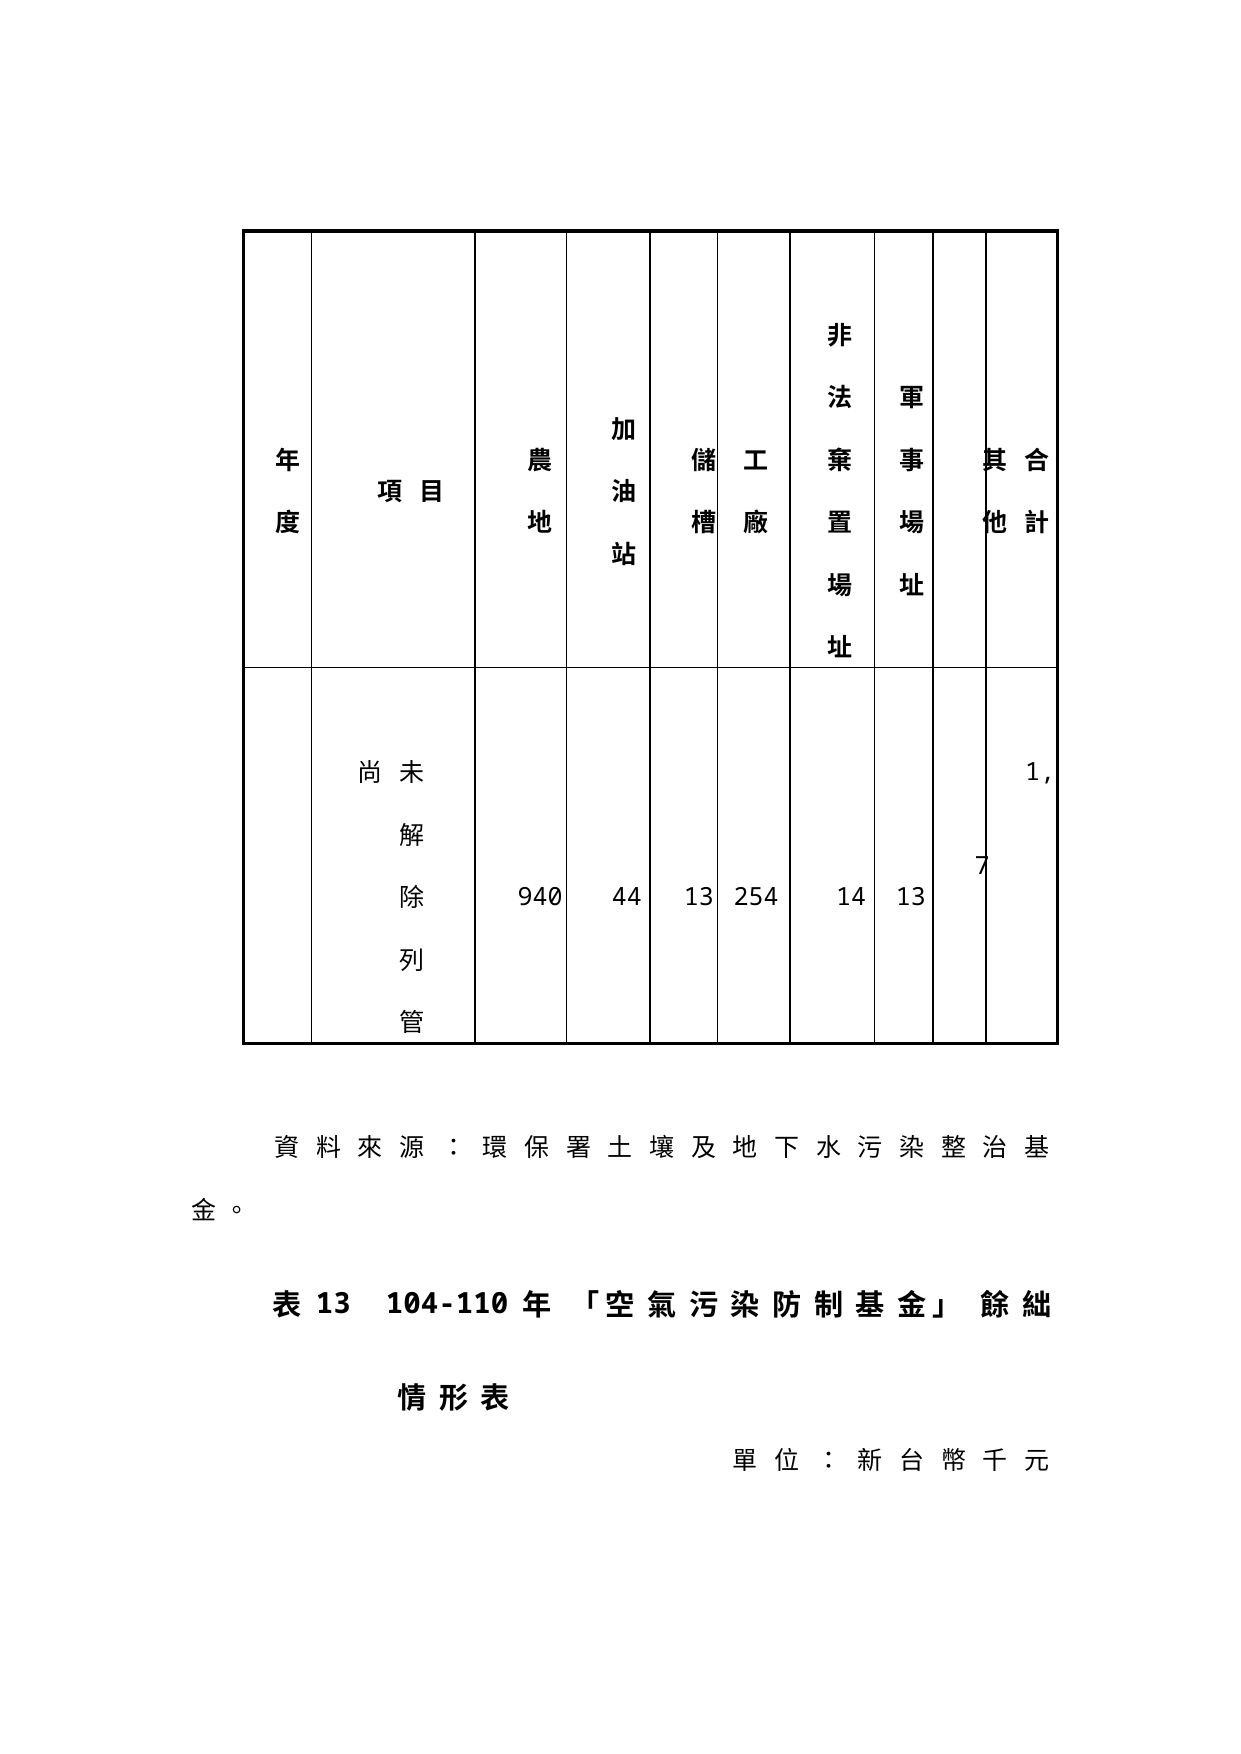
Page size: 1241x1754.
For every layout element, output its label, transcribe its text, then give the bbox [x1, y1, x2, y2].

table_header 農地 [476, 233, 566, 667]
table_header 儲槽 [651, 233, 717, 667]
table_cell 74 [934, 668, 985, 1042]
table_cell 44 [567, 668, 649, 1042]
table_cell 13 [651, 668, 717, 1042]
table_cell 1,352 [987, 668, 1056, 1042]
table_cell 254 [718, 668, 789, 1042]
table_header 年度 [245, 233, 311, 667]
table_cell 110/4 [245, 668, 311, 1042]
table_header 其他 [934, 233, 985, 667]
text 資料來源：環保署土壤及地下水污染整治基金。 [183, 1104, 1058, 1229]
text 單位：新台幣千元 [270, 1417, 1058, 1479]
text 表13 104-110年「空氣污染防制基金」餘絀情形表 [239, 1229, 1058, 1417]
table_header 軍事場址 [875, 233, 932, 667]
table_cell 14 [791, 668, 874, 1042]
table_header 合計 [987, 233, 1056, 667]
table_cell 940 [476, 668, 566, 1042]
table_header 項目 [312, 233, 474, 667]
table_cell 13 [875, 668, 932, 1042]
table_header 非法棄置場址 [791, 233, 874, 667]
table_header 加油站 [567, 233, 649, 667]
table_cell 尚未解除列管 [312, 668, 474, 1042]
table_header 工廠 [718, 233, 789, 667]
